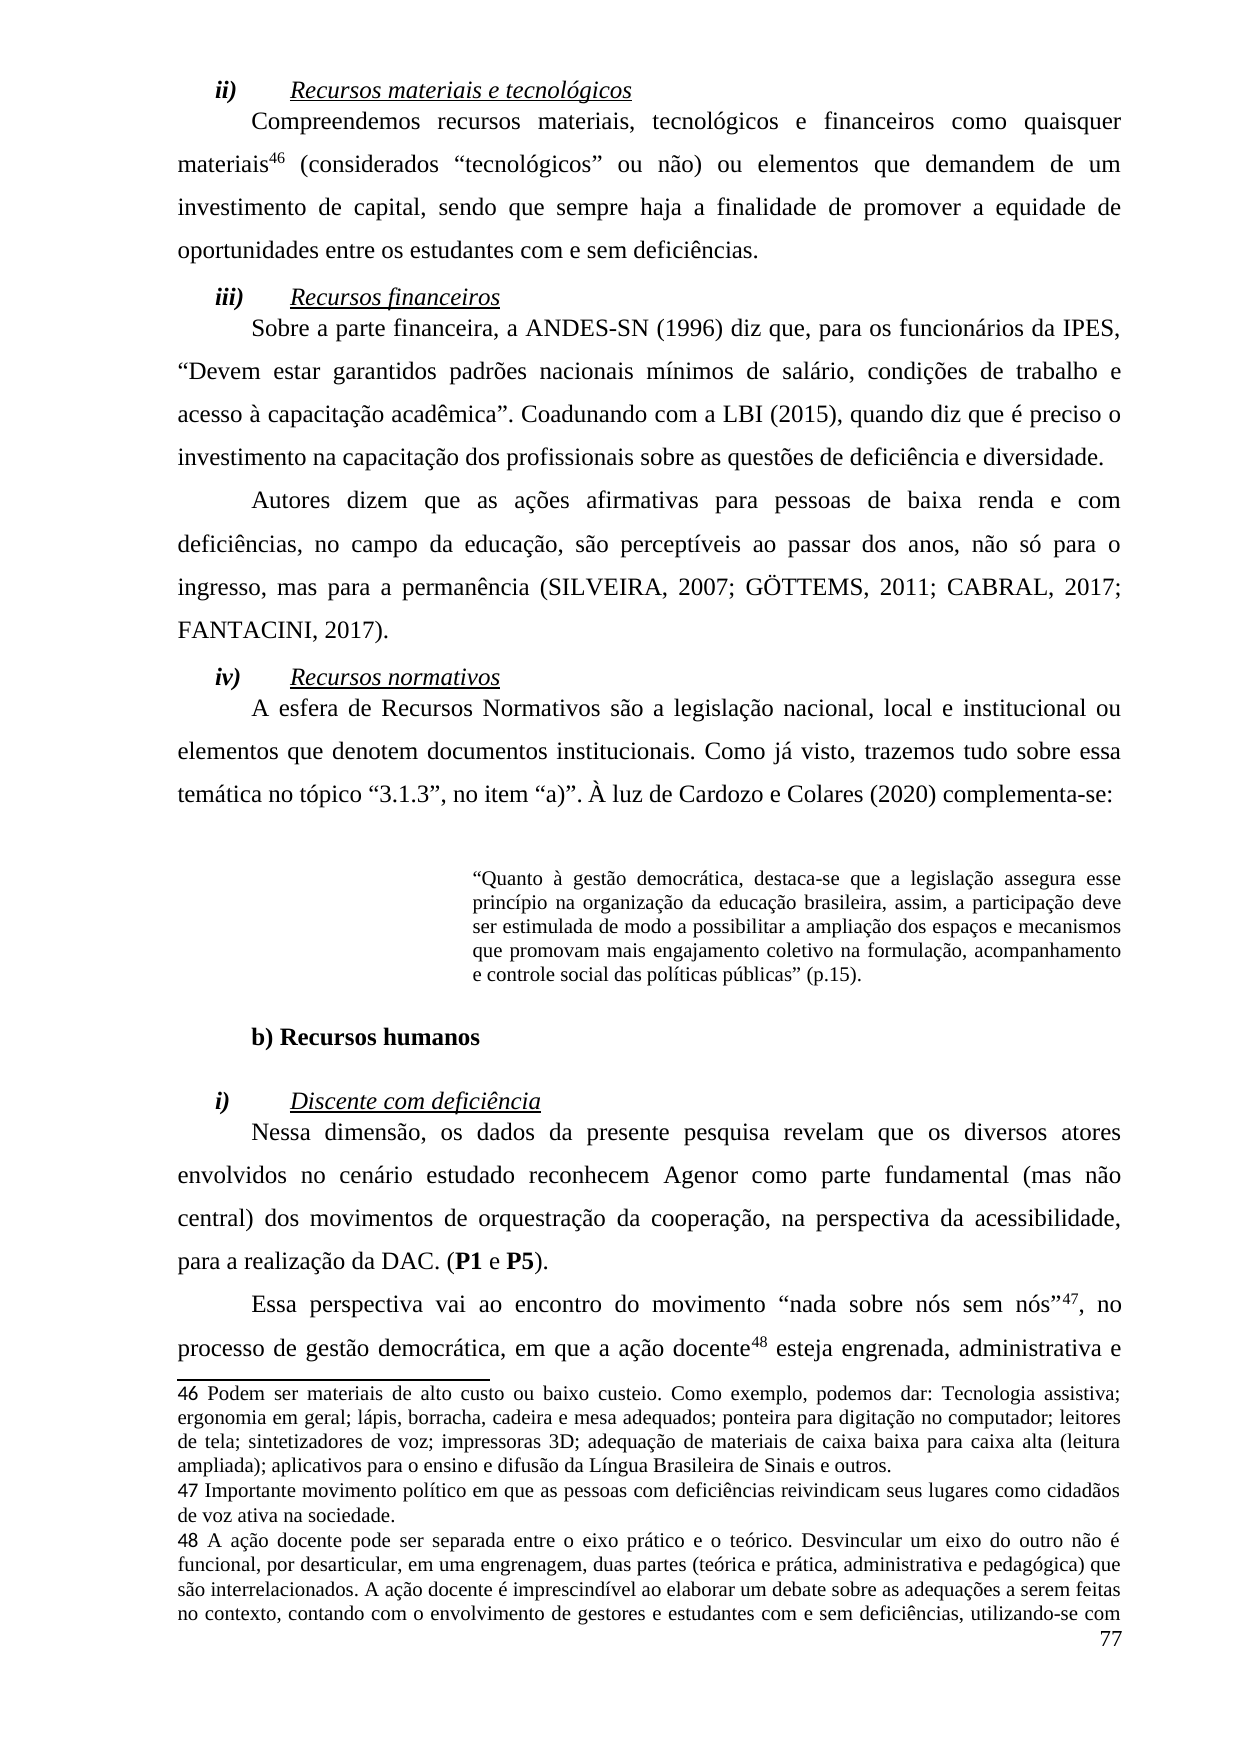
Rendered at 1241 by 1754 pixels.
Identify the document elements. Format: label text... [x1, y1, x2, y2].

text Sobre a parte financeira, a ANDES-SN (1996) diz que, para os funcionários da IPES, “Devem estar garantidos padrões nacionais mínimos de salário, condições de trabalho e acesso à capacitação acadêmica”. Coadunando com a LBI (2015), quando diz que é preciso o investimento na capacitação dos profissionais sobre as questões de deficiência e diversidade. [177, 313, 1122, 471]
list Recursos financeiros [215, 282, 1122, 311]
list Recursos normativos [215, 662, 1122, 691]
subtitle b) Recursos humanos [177, 1022, 1122, 1051]
text A ação docente pode ser separada entre o eixo prático e o teórico. Desvincular um eixo do outro não é funcional, por desarticular, em uma engrenagem, duas partes (teórica e prática, administrativa e pedagógica) que são interrelacionados. A ação docente é imprescindível ao elaborar um debate sobre as adequações a serem feitas no contexto, contando com o envolvimento de gestores e estudantes com e sem deficiências, utilizando-se com [177, 1527, 1122, 1624]
list Recursos materiais e tecnológicos [215, 75, 1122, 104]
list Discente com deficiência [215, 1086, 1122, 1115]
text Podem ser materiais de alto custo ou baixo custeio. Como exemplo, podemos dar: Tecnologia assistiva; ergonomia em geral; lápis, borracha, cadeira e mesa adequados; ponteira para digitação no computador; leitores de tela; sintetizadores de voz; impressoras 3D; adequação de materiais de caixa baixa para caixa alta (leitura ampliada); aplicativos para o ensino e difusão da Língua Brasileira de Sinais e outros. [177, 1380, 1122, 1477]
text “Quanto à gestão democrática, destaca-se que a legislação assegura esse princípio na organização da educação brasileira, assim, a participação deve ser estimulada de modo a possibilitar a ampliação dos espaços e mecanismos que promovam mais engajamento coletivo na formulação, acompanhamento e controle social das políticas públicas” (p.15). [472, 866, 1122, 986]
text Compreendemos recursos materiais, tecnológicos e financeiros como quaisquer materiais (considerados “tecnológicos” ou não) ou elementos que demandem de um investimento de capital, sendo que sempre haja a finalidade de promover a equidade de oportunidades entre os estudantes com e sem deficiências. [177, 106, 1122, 264]
text Autores dizem que as ações afirmativas para pessoas de baixa renda e com deficiências, no campo da educação, são perceptíveis ao passar dos anos, não só para o ingresso, mas para a permanência (SILVEIRA, 2007; GÖTTEMS, 2011; CABRAL, 2017; FANTACINI, 2017). [177, 486, 1122, 644]
text Nessa dimensão, os dados da presente pesquisa revelam que os diversos atores envolvidos no cenário estudado reconhecem Agenor como parte fundamental (mas não central) dos movimentos de orquestração da cooperação, na perspectiva da acessibilidade, para a realização da DAC. (P1 e P5). [177, 1117, 1122, 1275]
text A esfera de Recursos Normativos são a legislação nacional, local e institucional ou elementos que denotem documentos institucionais. Como já visto, trazemos tudo sobre essa temática no tópico “3.1.3”, no item “a)”. À luz de Cardozo e Colares (2020) complementa-se: [177, 693, 1122, 808]
text Essa perspectiva vai ao encontro do movimento “nada sobre nós sem nós”, no processo de gestão democrática, em que a ação docente esteja engrenada, administrativa e [177, 1289, 1122, 1361]
text Importante movimento político em que as pessoas com deficiências reivindicam seus lugares como cidadãos de voz ativa na sociedade. [177, 1477, 1122, 1527]
